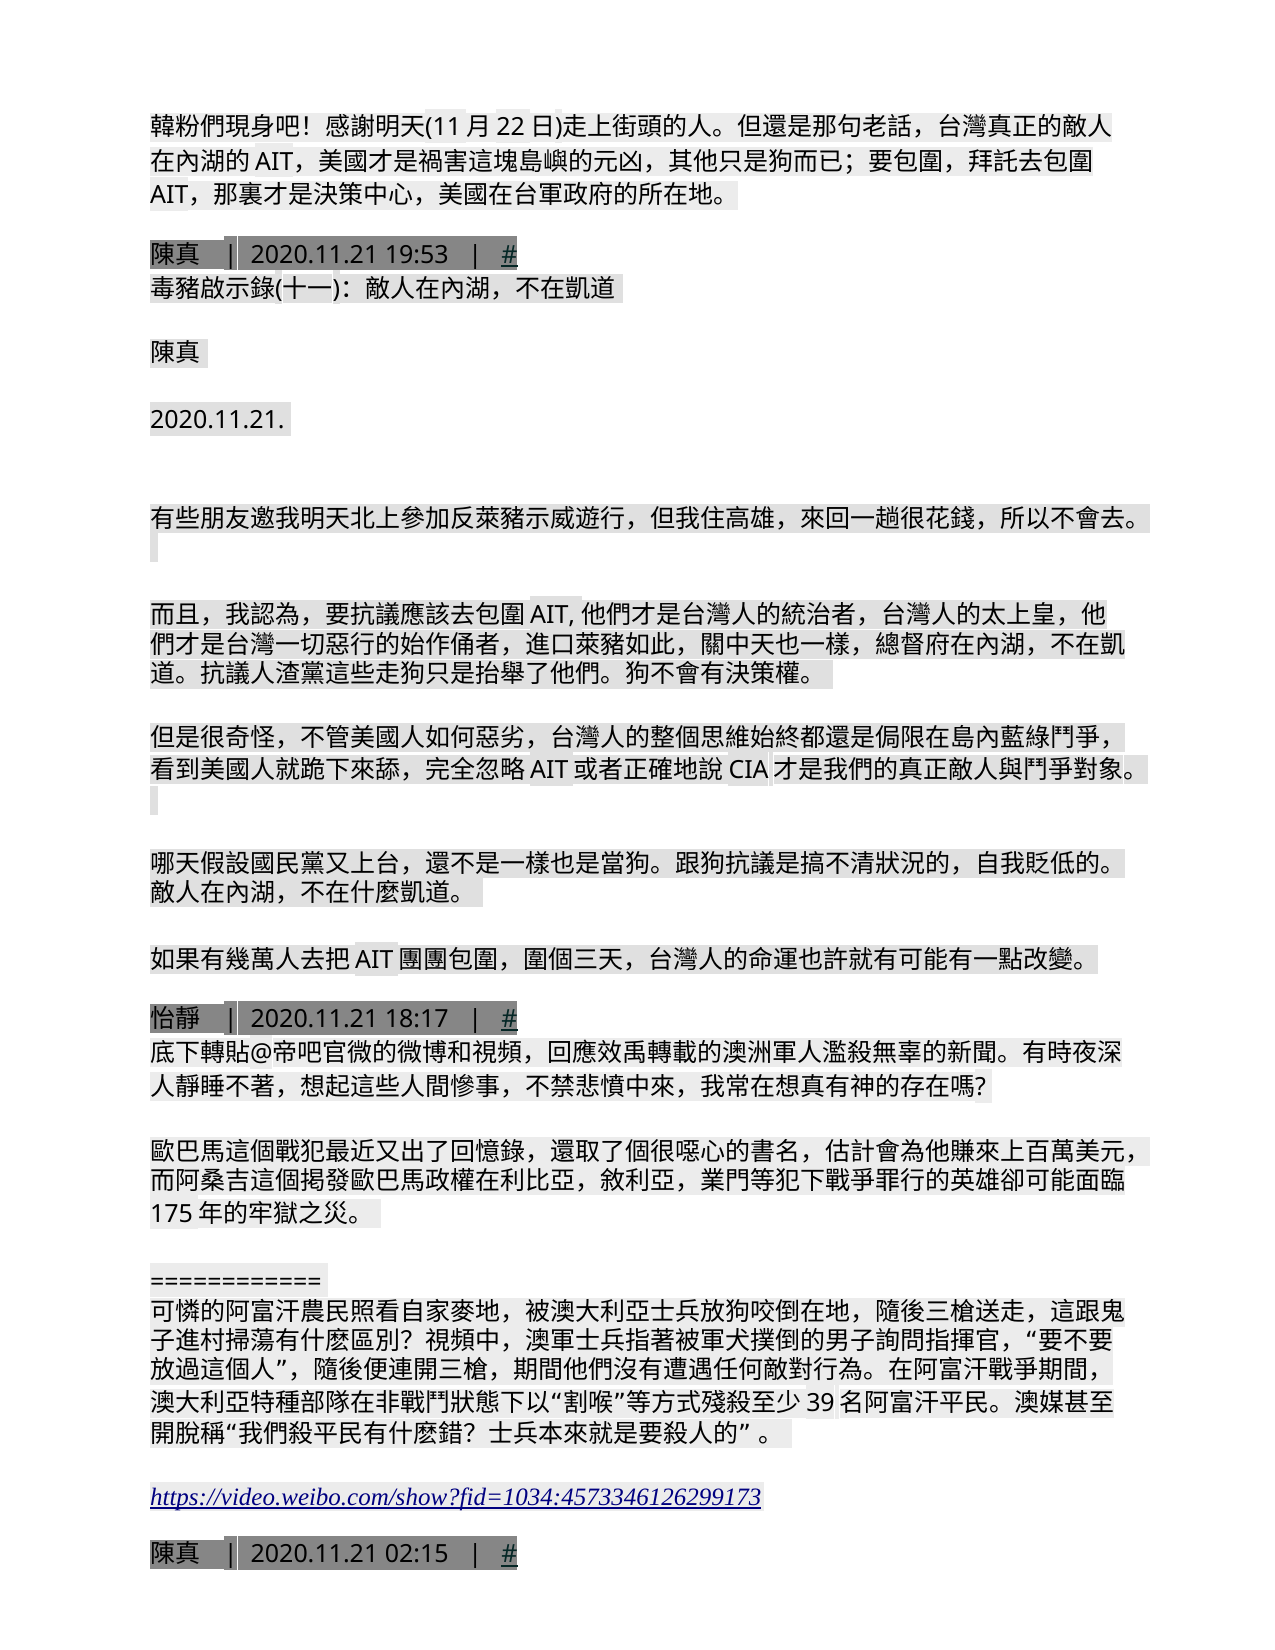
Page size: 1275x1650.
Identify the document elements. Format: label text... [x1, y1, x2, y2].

text 韓粉們現身吧！感謝明天(11月22日)走上街頭的人。但還是那句老話，台灣真正的敵人在內湖的AIT，美國才是禍害這塊島嶼的元凶，其他只是狗而已；要包圍，拜託去包圍AIT，那裏才是決策中心，美國在台軍政府的所在地。 [150, 75, 1125, 211]
text 陳真 | 2020.11.21 19:53 | # [150, 236, 1125, 270]
text 怡靜 | 2020.11.21 18:17 | # [150, 1001, 1125, 1035]
text 毒豬啟示錄(十一)：敵人在內湖，不在凱道 陳真 2020.11.21. 有些朋友邀我明天北上參加反萊豬示威遊行，但我住高雄，來回一趟很花錢，所以不會去。 而且，我認為，要抗議應該去包圍AIT, 他們才是台灣人的統治者，台灣人的太上皇，他們才是台灣一切惡行的始作俑者，進口萊豬如此，關中天也一樣，總督府在內湖，不在凱道。抗議人渣黨這些走狗只是抬舉了他們。狗不會有決策權。 但是很奇怪，不管美國人如何惡劣，台灣人的整個思維始終都還是侷限在島內藍綠鬥爭，看到美國人就跪下來舔，完全忽略AIT或者正確地說CIA才是我們的真正敵人與鬥爭對象。 哪天假設國民黨又上台，還不是一樣也是當狗。跟狗抗議是搞不清狀況的，自我貶低的。敵人在內湖，不在什麼凱道。 如果有幾萬人去把AIT團團包圍，圍個三天，台灣人的命運也許就有可能有一點改變。 [150, 270, 1125, 976]
text 底下轉貼@帝吧官微的微博和視頻，回應效禹轉載的澳洲軍人濫殺無辜的新聞。有時夜深人靜睡不著，想起這些人間慘事，不禁悲憤中來，我常在想真有神的存在嗎? 歐巴馬這個戰犯最近又出了回憶錄，還取了個很噁心的書名，估計會為他賺來上百萬美元，而阿桑吉這個掲發歐巴馬政權在利比亞，敘利亞，業門等犯下戰爭罪行的英雄卻可能面臨175年的牢獄之災。 ============ 可憐的阿富汗農民照看自家麥地，被澳大利亞士兵放狗咬倒在地，隨後三槍送走，這跟鬼子進村掃蕩有什麽區別？視頻中，澳軍士兵指著被軍犬撲倒的男子詢問指揮官，“要不要放過這個人”，隨後便連開三槍，期間他們沒有遭遇任何敵對行為。在阿富汗戰爭期間，澳大利亞特種部隊在非戰鬥狀態下以“割喉”等方式殘殺至少39名阿富汗平民。澳媒甚至開脫稱“我們殺平民有什麽錯？士兵本來就是要殺人的” 。 https://video.weibo.com/show?fid=1034:4573346126299173 [150, 1035, 1125, 1511]
text 陳真 | 2020.11.21 02:15 | # [150, 1536, 1125, 1570]
